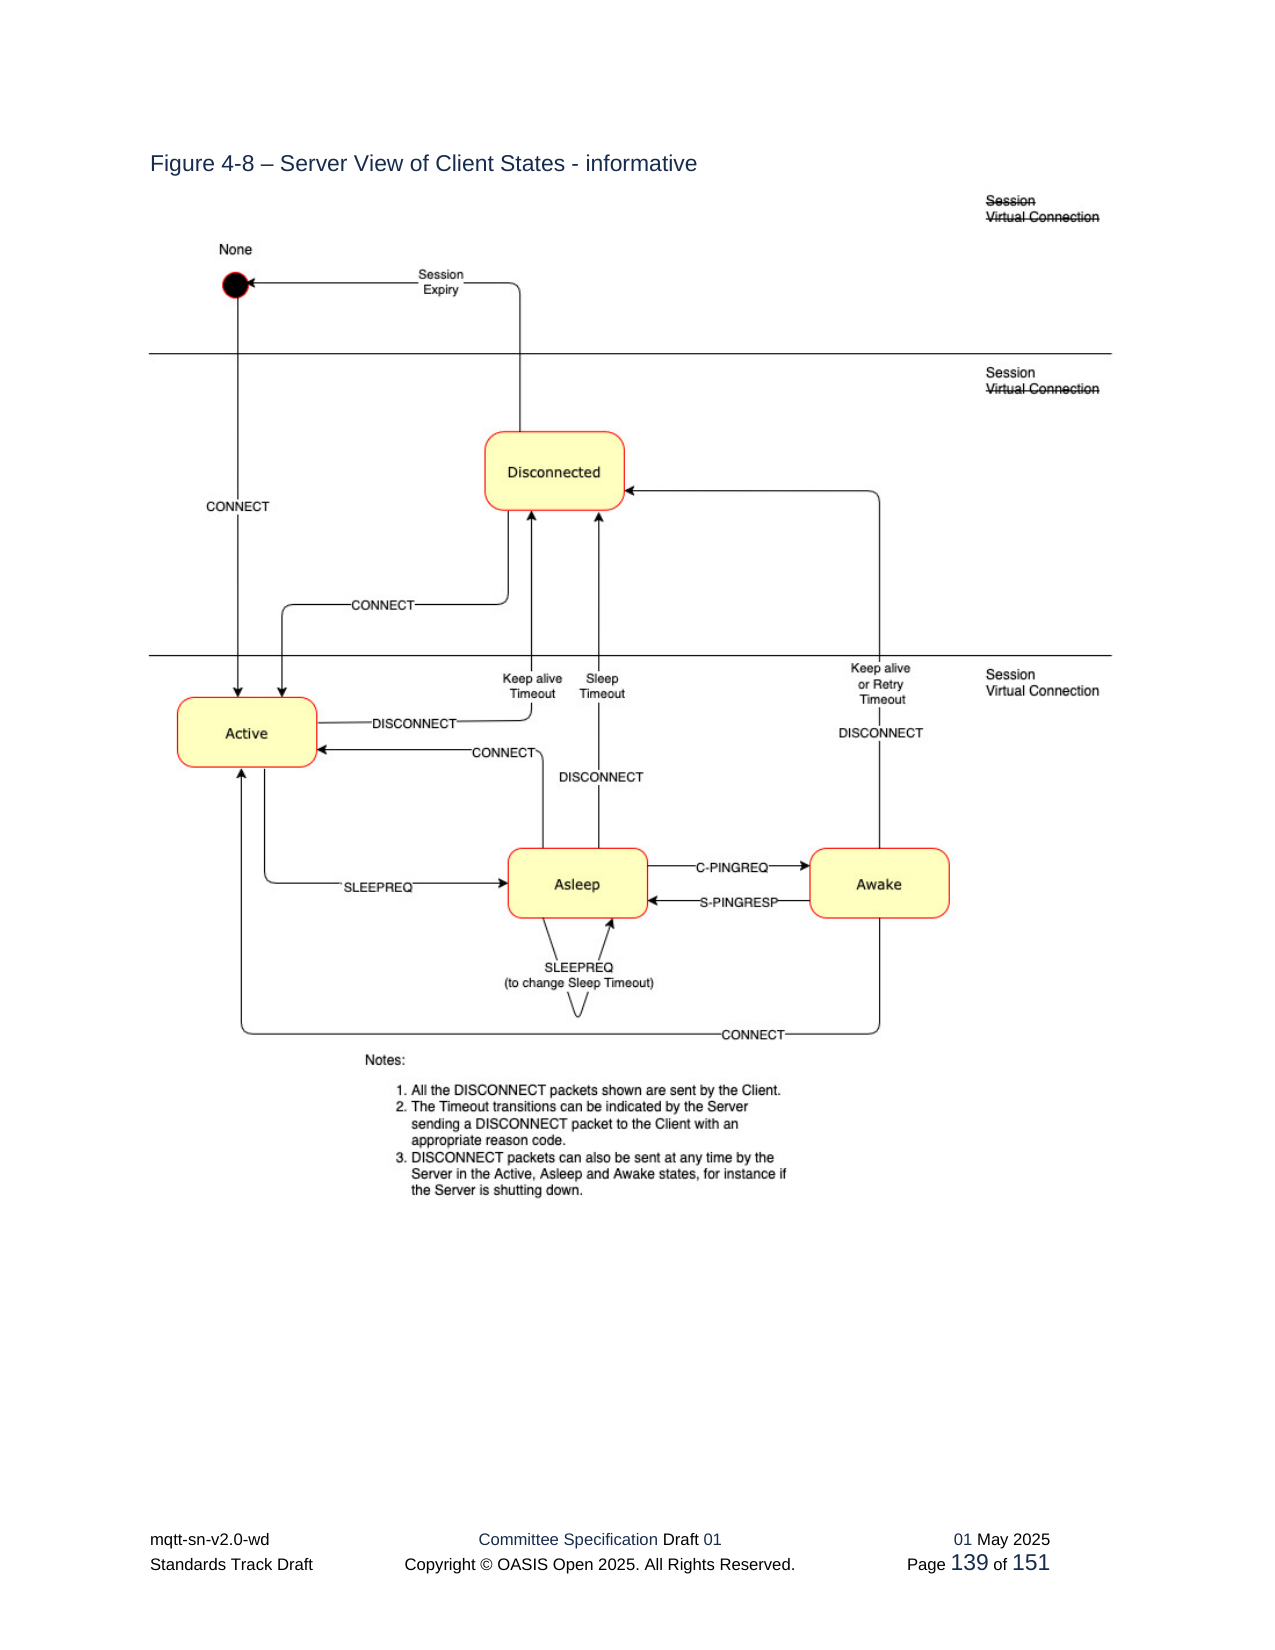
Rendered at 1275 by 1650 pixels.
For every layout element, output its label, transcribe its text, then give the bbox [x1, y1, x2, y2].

text Figure 4-8 – Server View of Client States - informative [150, 150, 1124, 176]
picture [148, 186, 1124, 1231]
